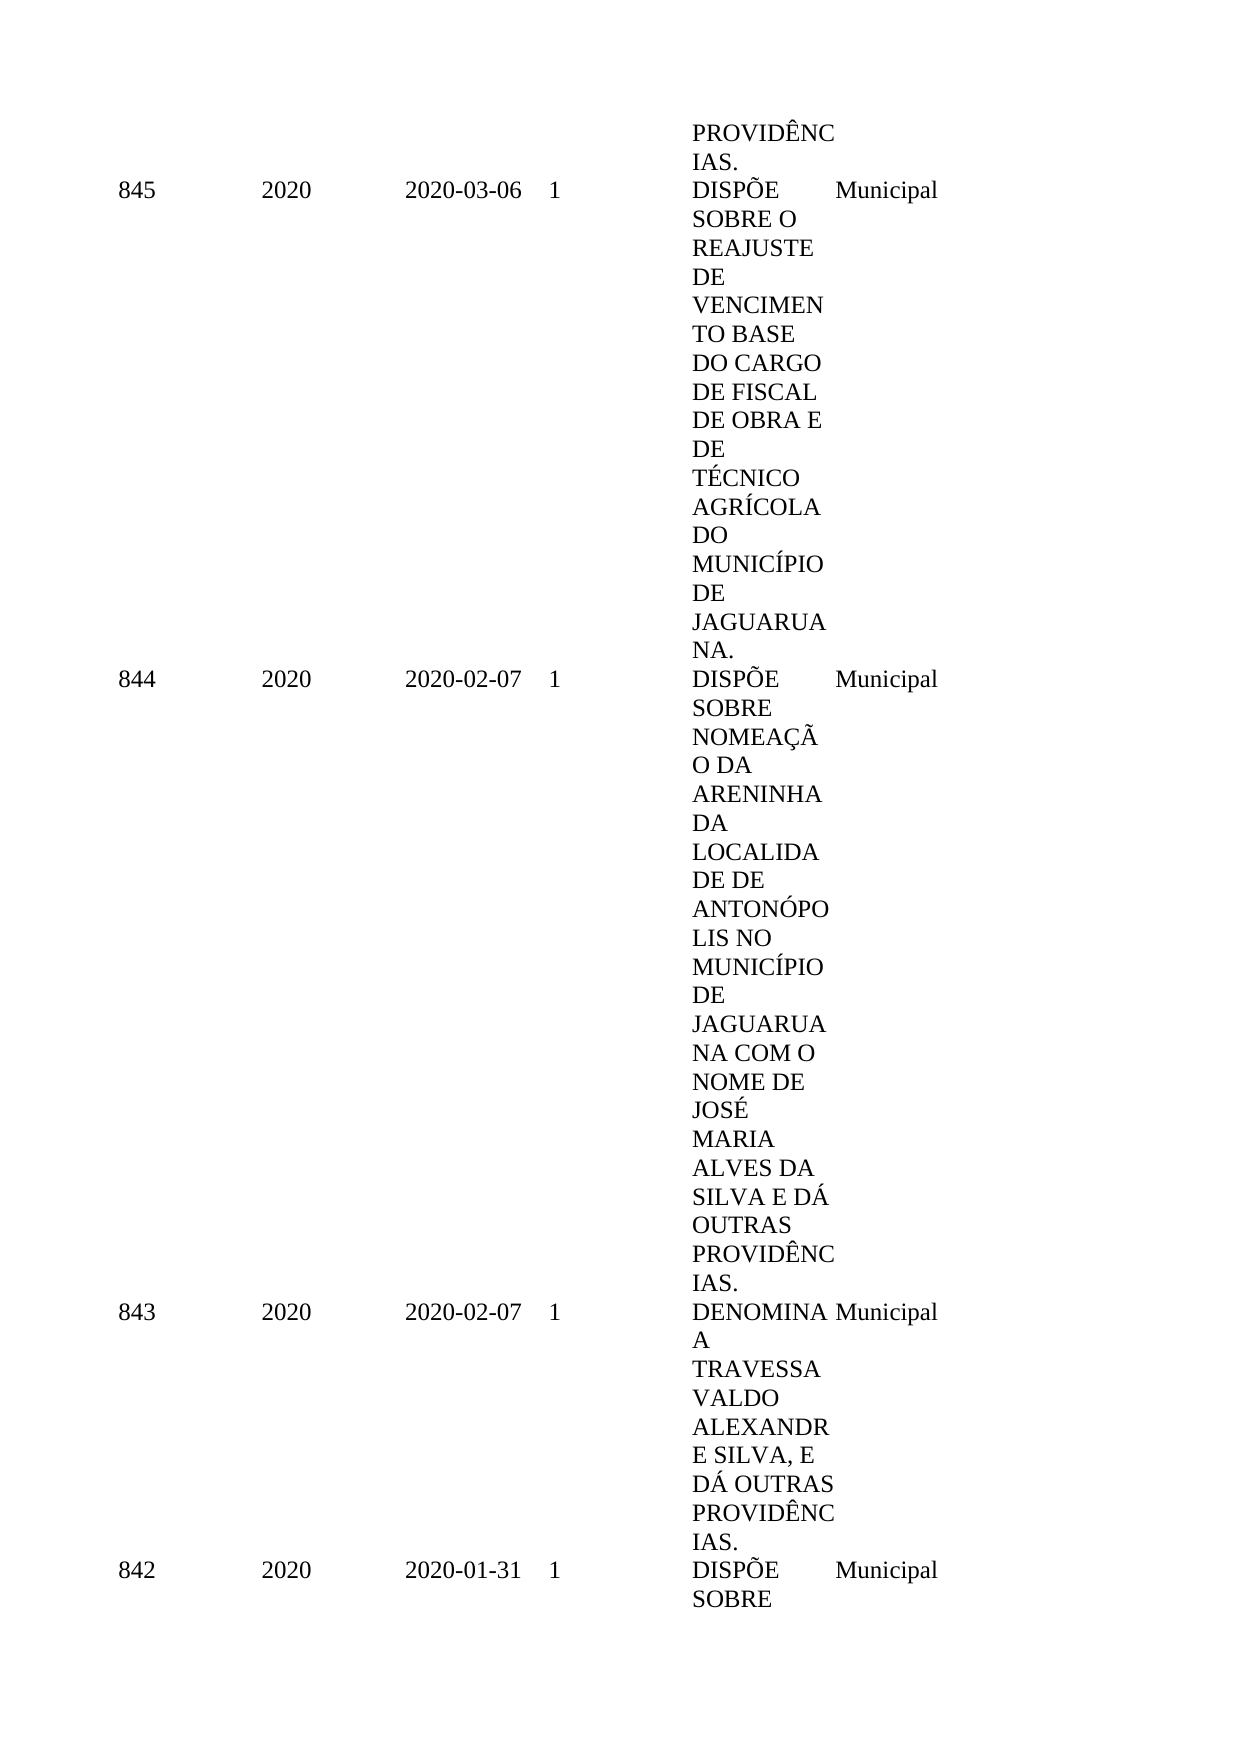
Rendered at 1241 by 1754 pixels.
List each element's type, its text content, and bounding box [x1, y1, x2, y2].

table_cell 2020 [261, 1556, 405, 1613]
table_cell 2020-02-07 [405, 1297, 548, 1556]
table_cell 1 [548, 1556, 692, 1613]
table_cell Municipal [835, 1297, 979, 1556]
table_cell 1 [548, 176, 692, 664]
table_cell PROVIDÊNCIAS. [692, 118, 835, 176]
table_cell [548, 118, 692, 176]
table_cell 1 [548, 1297, 692, 1556]
table_cell DENOMINA A TRAVESSA VALDO ALEXANDRE SILVA, E DÁ OUTRAS PROVIDÊNCIAS. [692, 1297, 835, 1556]
table_cell DISPÕE SOBRE NOMEAÇÃO DA ARENINHA DA LOCALIDADE DE ANTONÓPOLIS NO MUNICÍPIO DE JAGUARUANA COM O NOME DE JOSÉ MARIA ALVES DA SILVA E DÁ OUTRAS PROVIDÊNCIAS. [692, 664, 835, 1297]
table_cell 2020-01-31 [405, 1556, 548, 1613]
table_cell 1 [548, 664, 692, 1297]
table_cell [835, 118, 979, 176]
table_cell 845 [118, 176, 261, 664]
table_cell Municipal [835, 664, 979, 1297]
table_cell 2020 [261, 1297, 405, 1556]
table_cell [118, 118, 261, 176]
table_cell [261, 118, 405, 176]
table_cell [979, 118, 1122, 176]
table_cell [979, 176, 1122, 664]
table_cell 2020-02-07 [405, 664, 548, 1297]
table_cell [979, 1556, 1122, 1613]
table_cell 844 [118, 664, 261, 1297]
table_cell 842 [118, 1556, 261, 1613]
table_cell [979, 664, 1122, 1297]
table_cell [405, 118, 548, 176]
table_cell 2020-03-06 [405, 176, 548, 664]
table_cell DISPÕE SOBRE [692, 1556, 835, 1613]
table_cell Municipal [835, 1556, 979, 1613]
table_cell 2020 [261, 176, 405, 664]
table_cell DISPÕE SOBRE O REAJUSTE DE VENCIMENTO BASE DO CARGO DE FISCAL DE OBRA E DE TÉCNICO AGRÍCOLA DO MUNICÍPIO DE JAGUARUANA. [692, 176, 835, 664]
table_cell 2020 [261, 664, 405, 1297]
table_cell Municipal [835, 176, 979, 664]
table_cell [979, 1297, 1122, 1556]
table_cell 843 [118, 1297, 261, 1556]
